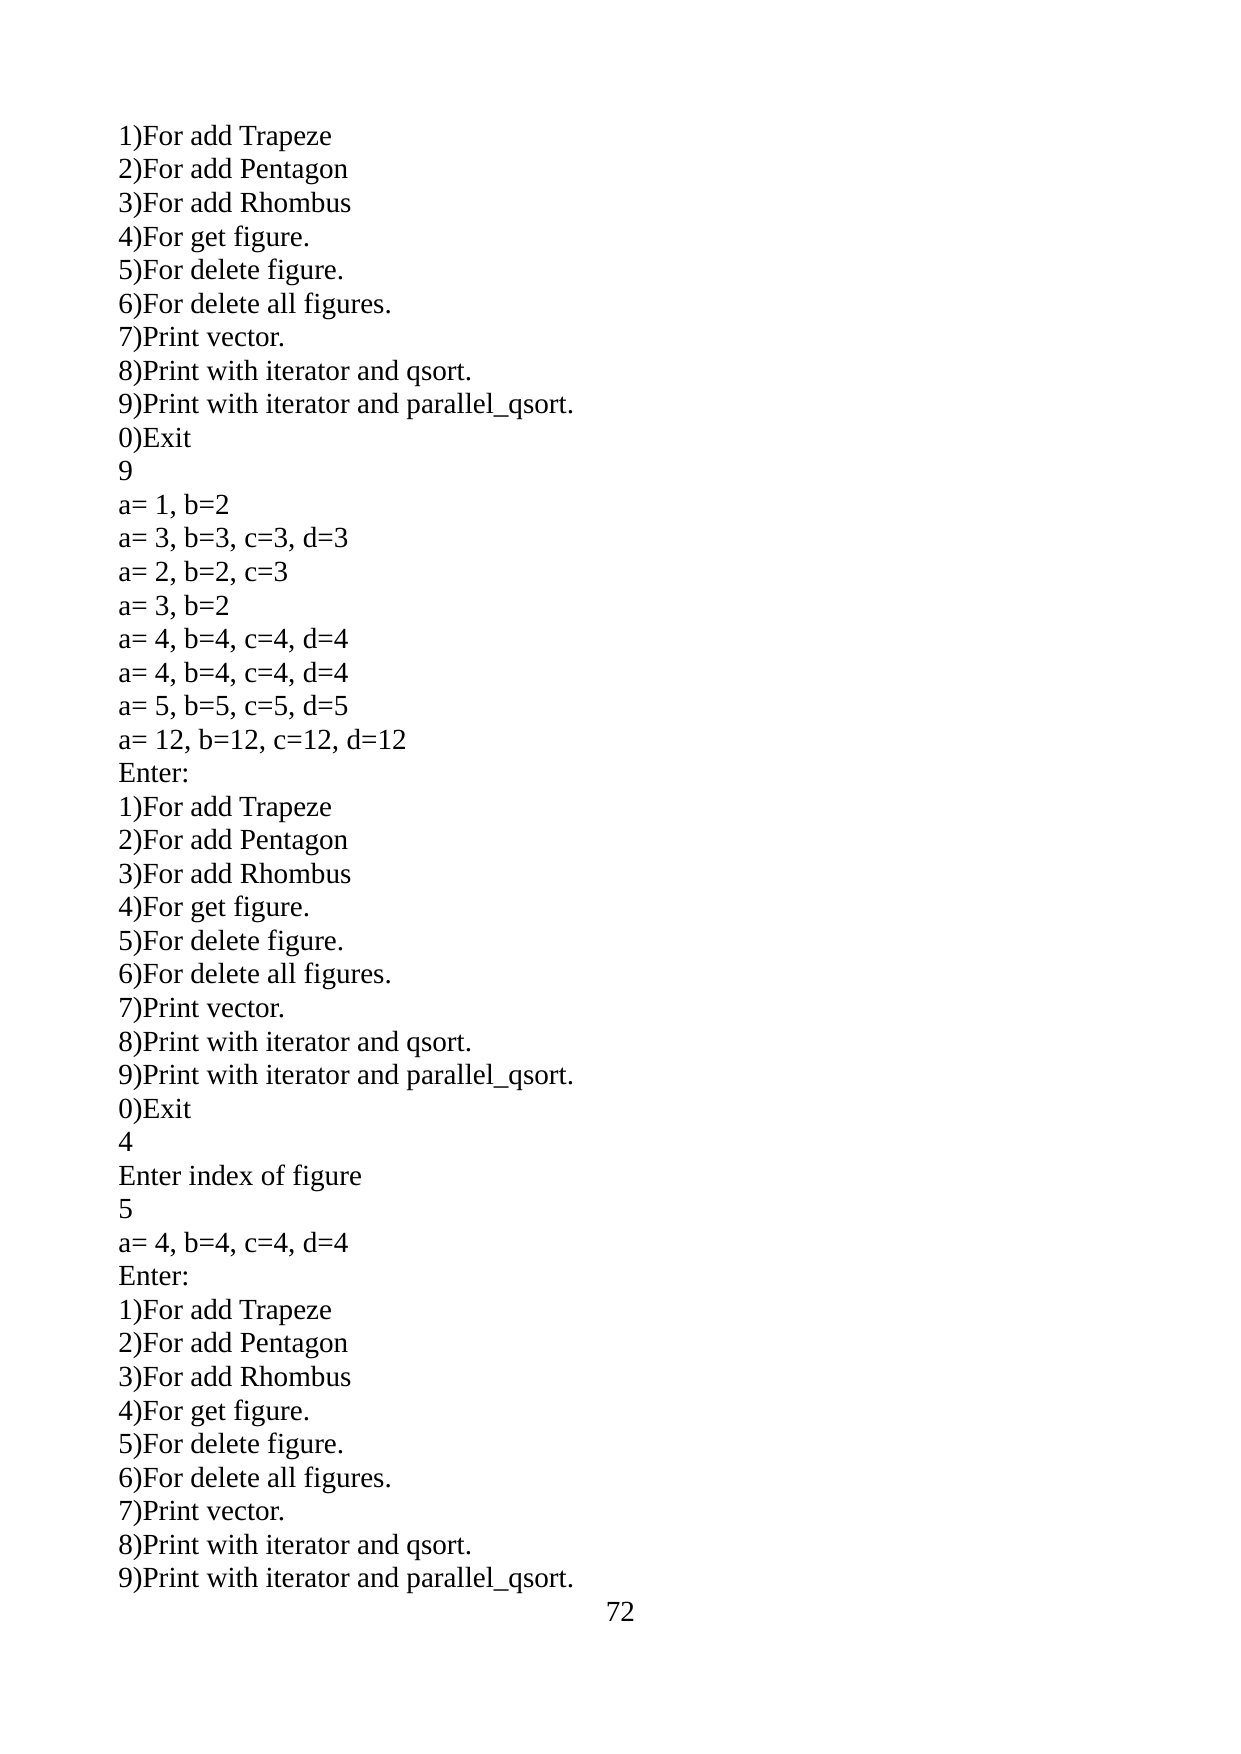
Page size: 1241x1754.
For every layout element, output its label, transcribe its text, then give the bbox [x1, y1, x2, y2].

text 3)For add Rhombus [118, 185, 1122, 219]
text 4)For get figure. [118, 889, 1122, 923]
text 9)Print with iterator and parallel_qsort. [118, 1057, 1122, 1091]
text 1)For add Trapeze [118, 1292, 1122, 1326]
text 9)Print with iterator and parallel_qsort. [118, 386, 1122, 420]
text 6)For delete all figures. [118, 957, 1122, 990]
text a= 3, b=2 [118, 588, 1122, 621]
text a= 4, b=4, c=4, d=4 [118, 1225, 1122, 1258]
text Enter: [118, 755, 1122, 789]
text 5)For delete figure. [118, 252, 1122, 286]
text 5)For delete figure. [118, 923, 1122, 957]
text 5)For delete figure. [118, 1426, 1122, 1460]
text 4 [118, 1124, 1122, 1158]
text Enter: [118, 1258, 1122, 1292]
text a= 12, b=12, c=12, d=12 [118, 722, 1122, 755]
text a= 4, b=4, c=4, d=4 [118, 655, 1122, 688]
text 1)For add Trapeze [118, 118, 1122, 152]
text 5 [118, 1191, 1122, 1225]
text 7)Print vector. [118, 319, 1122, 353]
text a= 5, b=5, c=5, d=5 [118, 688, 1122, 722]
text 4)For get figure. [118, 1393, 1122, 1426]
text 9 [118, 453, 1122, 487]
text 1)For add Trapeze [118, 789, 1122, 822]
text 0)Exit [118, 420, 1122, 453]
text 4)For get figure. [118, 219, 1122, 252]
text 8)Print with iterator and qsort. [118, 353, 1122, 386]
text 8)Print with iterator and qsort. [118, 1024, 1122, 1057]
text 2)For add Pentagon [118, 152, 1122, 185]
text 2)For add Pentagon [118, 822, 1122, 856]
text 9)Print with iterator and parallel_qsort. [118, 1560, 1122, 1594]
text 2)For add Pentagon [118, 1326, 1122, 1359]
text 3)For add Rhombus [118, 1359, 1122, 1393]
text a= 3, b=3, c=3, d=3 [118, 521, 1122, 554]
text a= 1, b=2 [118, 487, 1122, 521]
text 7)Print vector. [118, 990, 1122, 1024]
text 72 [118, 1594, 1122, 1627]
text 6)For delete all figures. [118, 1460, 1122, 1493]
text Enter index of figure [118, 1158, 1122, 1191]
text 3)For add Rhombus [118, 856, 1122, 889]
text 8)Print with iterator and qsort. [118, 1527, 1122, 1560]
text 7)Print vector. [118, 1493, 1122, 1527]
text a= 2, b=2, c=3 [118, 554, 1122, 588]
text 0)Exit [118, 1091, 1122, 1124]
text 6)For delete all figures. [118, 286, 1122, 319]
text a= 4, b=4, c=4, d=4 [118, 621, 1122, 655]
